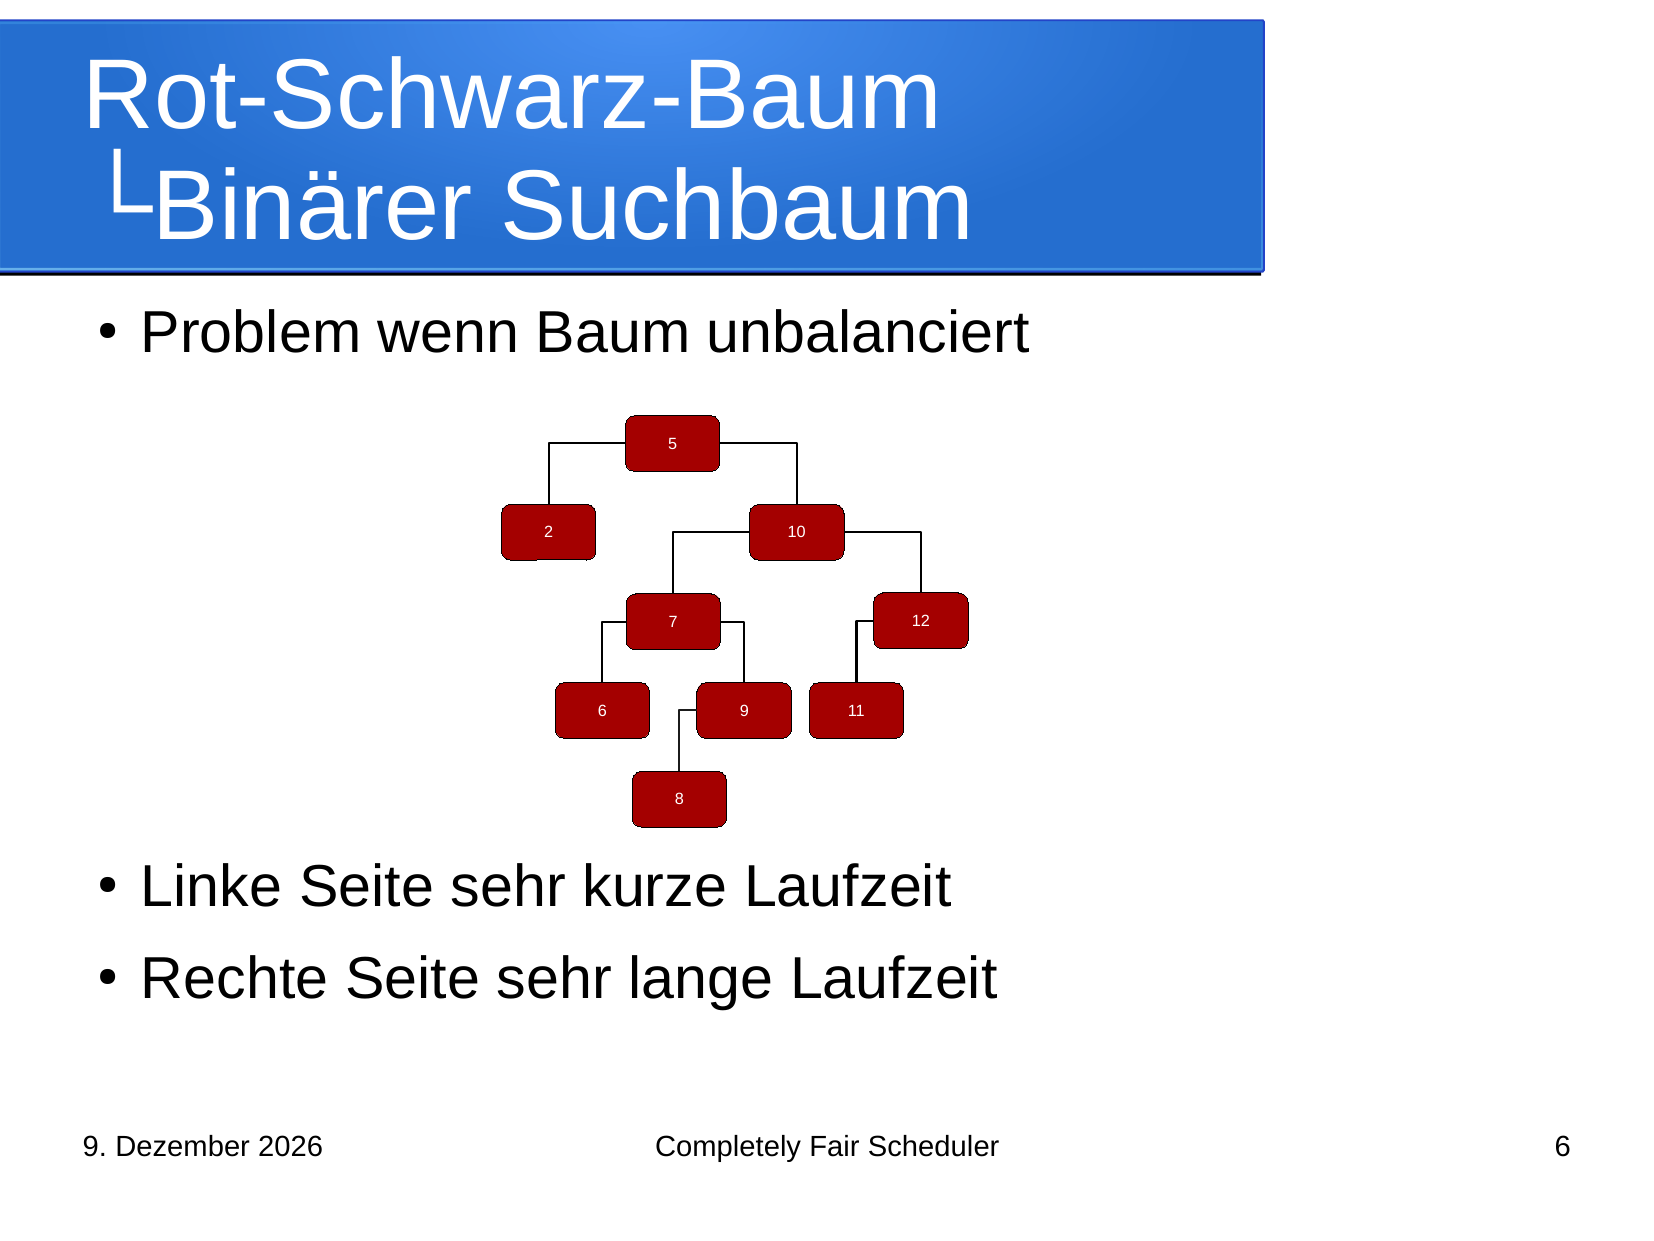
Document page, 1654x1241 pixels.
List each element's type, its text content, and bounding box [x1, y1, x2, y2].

text_box 10 [749, 504, 845, 561]
text_box 6 [555, 682, 650, 739]
title Rot-Schwarz-Baum └Binärer Suchbaum [82, 38, 1235, 261]
text_box 5 [625, 415, 720, 472]
text_box 12 [873, 592, 969, 649]
text_box 11 [809, 682, 904, 739]
text_box 7 [626, 593, 721, 650]
text_box 8 [632, 771, 727, 828]
list Problem wenn Baum unbalanciert Linke Seite sehr kurze Laufzeit Rechte Seite sehr lange Laufzeit [82, 299, 1571, 1019]
text_box 2 [501, 504, 596, 561]
text_box 9 [696, 682, 792, 739]
